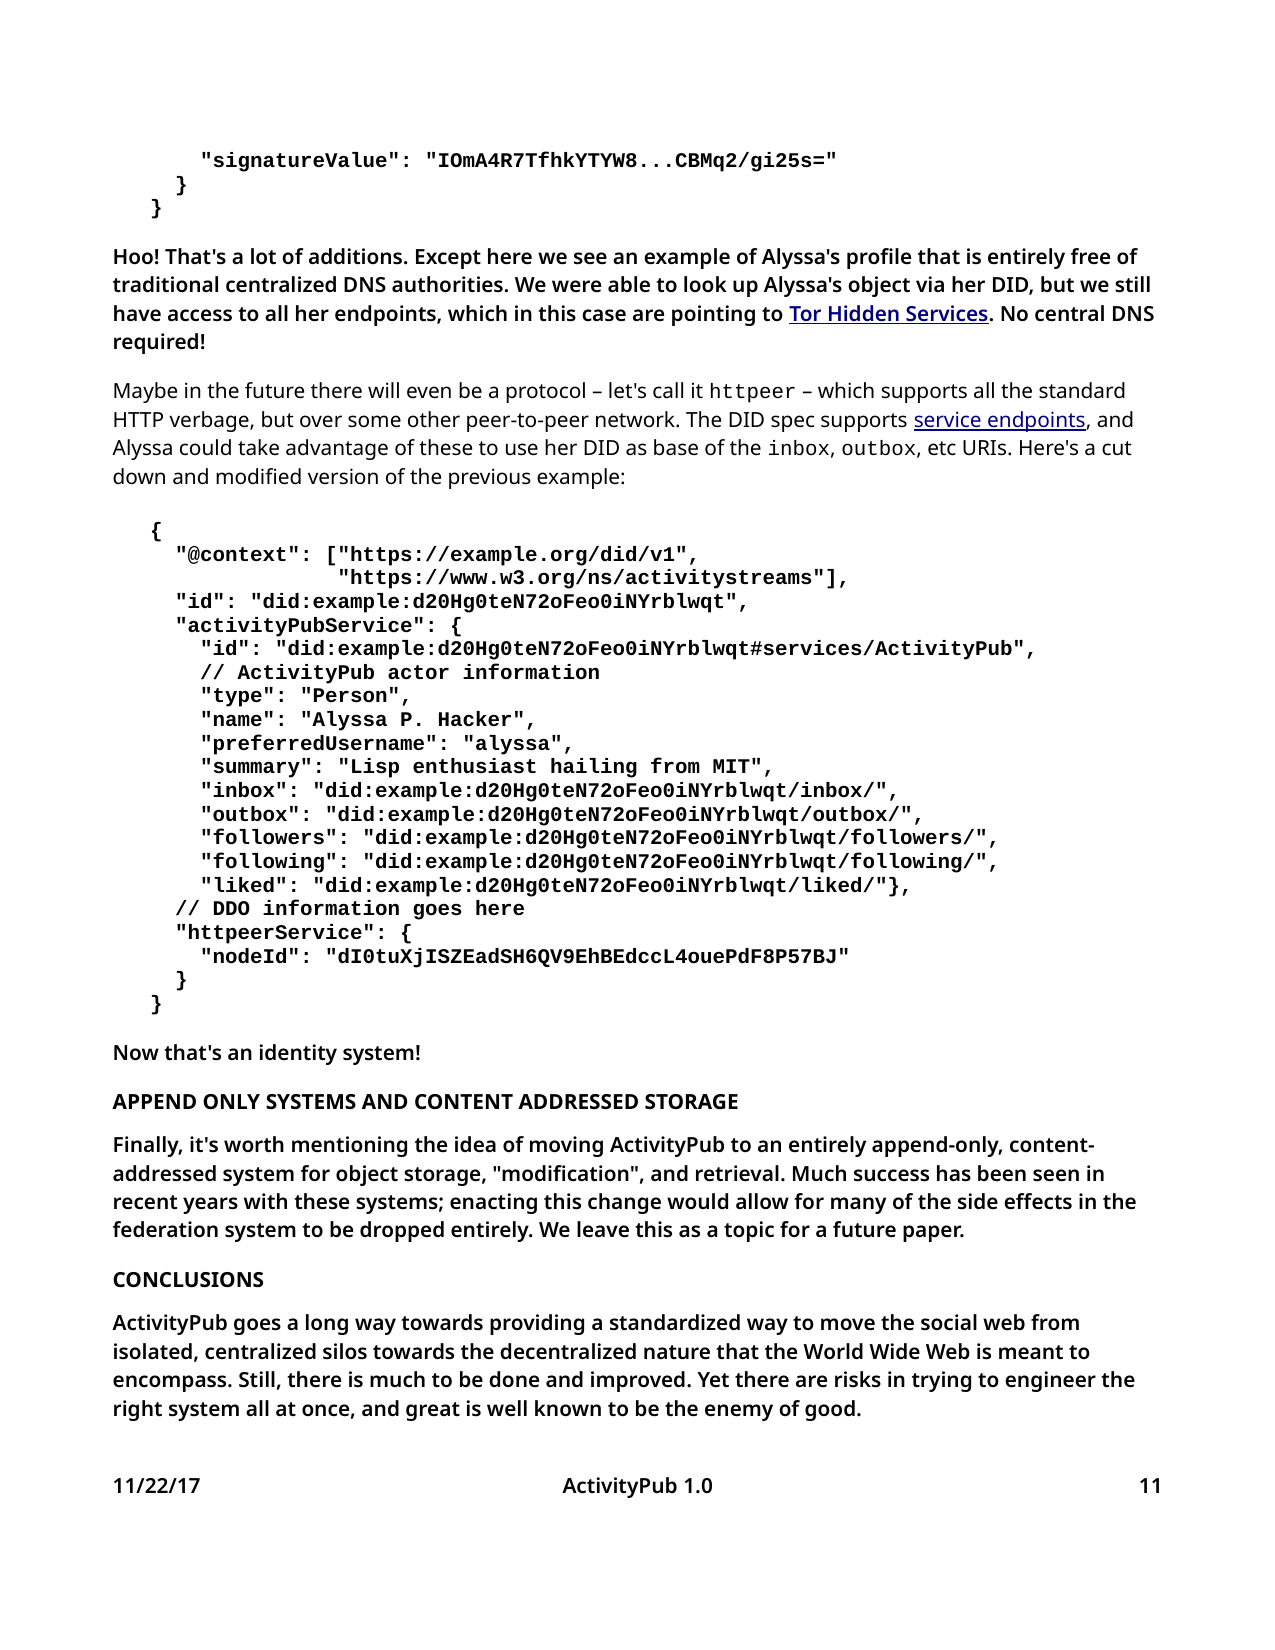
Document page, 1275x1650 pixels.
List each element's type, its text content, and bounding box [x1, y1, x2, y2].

text "signatureValue": "IOmA4R7TfhkYTYW8...CBMq2/gi25s=" [150, 150, 1162, 174]
text "outbox": "did:example:d20Hg0teN72oFeo0iNYrblwqt/outbox/", [150, 804, 1162, 827]
text "preferredUsername": "alyssa", [150, 733, 1162, 756]
text "name": "Alyssa P. Hacker", [150, 709, 1162, 733]
text "id": "did:example:d20Hg0teN72oFeo0iNYrblwqt#services/ActivityPub", [150, 638, 1162, 662]
text // ActivityPub actor information [150, 662, 1162, 686]
text Now that's an identity system! [112, 1038, 1162, 1066]
subtitle Append only systems and content addressed storage [112, 1087, 1162, 1115]
text "https://www.w3.org/ns/activitystreams"], [150, 567, 1162, 591]
text { [150, 520, 1162, 544]
text "type": "Person", [150, 686, 1162, 709]
text "nodeId": "dI0tuXjISZEadSH6QV9EhBEdccL4ouePdF8P57BJ" [150, 946, 1162, 969]
text "@context": ["https://example.org/did/v1", [150, 544, 1162, 567]
text "liked": "did:example:d20Hg0teN72oFeo0iNYrblwqt/liked/"}, [150, 875, 1162, 898]
text Maybe in the future there will even be a protocol – let's call it httpeer – which supports all the standard HTTP verbage, but over some other peer-to-peer network. The DID spec supports service endpoints, and Alyssa could take advantage of these to use her DID as base of the inbox, outbox, etc URIs. Here's a cut down and modified version of the previous example: [112, 377, 1162, 491]
text "httpeerService": { [150, 922, 1162, 946]
text // DDO information goes here [150, 898, 1162, 922]
text } [150, 969, 1162, 993]
text Hoo! That's a lot of additions. Except here we see an example of Alyssa's profile that is entirely free of traditional centralized DNS authorities. We were able to look up Alyssa's object via her DID, but we still have access to all her endpoints, which in this case are pointing to Tor Hidden Services. No central DNS required! [112, 242, 1162, 356]
text Finally, it's worth mentioning the idea of moving ActivityPub to an entirely append-only, content-addressed system for object storage, "modification", and retrieval. Much success has been seen in recent years with these systems; enacting this change would allow for many of the side effects in the federation system to be dropped entirely. We leave this as a topic for a future paper. [112, 1130, 1162, 1244]
text ActivityPub goes a long way towards providing a standardized way to move the social web from isolated, centralized silos towards the decentralized nature that the World Wide Web is meant to encompass. Still, there is much to be done and improved. Yet there are risks in trying to engineer the right system all at once, and great is well known to be the enemy of good. [112, 1308, 1162, 1422]
text } [150, 174, 1162, 197]
text "inbox": "did:example:d20Hg0teN72oFeo0iNYrblwqt/inbox/", [150, 780, 1162, 804]
text } [150, 197, 1162, 221]
subtitle Conclusions [112, 1265, 1162, 1293]
text } [150, 993, 1162, 1017]
text "activityPubService": { [150, 614, 1162, 638]
text "id": "did:example:d20Hg0teN72oFeo0iNYrblwqt", [150, 591, 1162, 614]
text "summary": "Lisp enthusiast hailing from MIT", [150, 756, 1162, 780]
text "following": "did:example:d20Hg0teN72oFeo0iNYrblwqt/following/", [150, 851, 1162, 875]
text "followers": "did:example:d20Hg0teN72oFeo0iNYrblwqt/followers/", [150, 827, 1162, 851]
